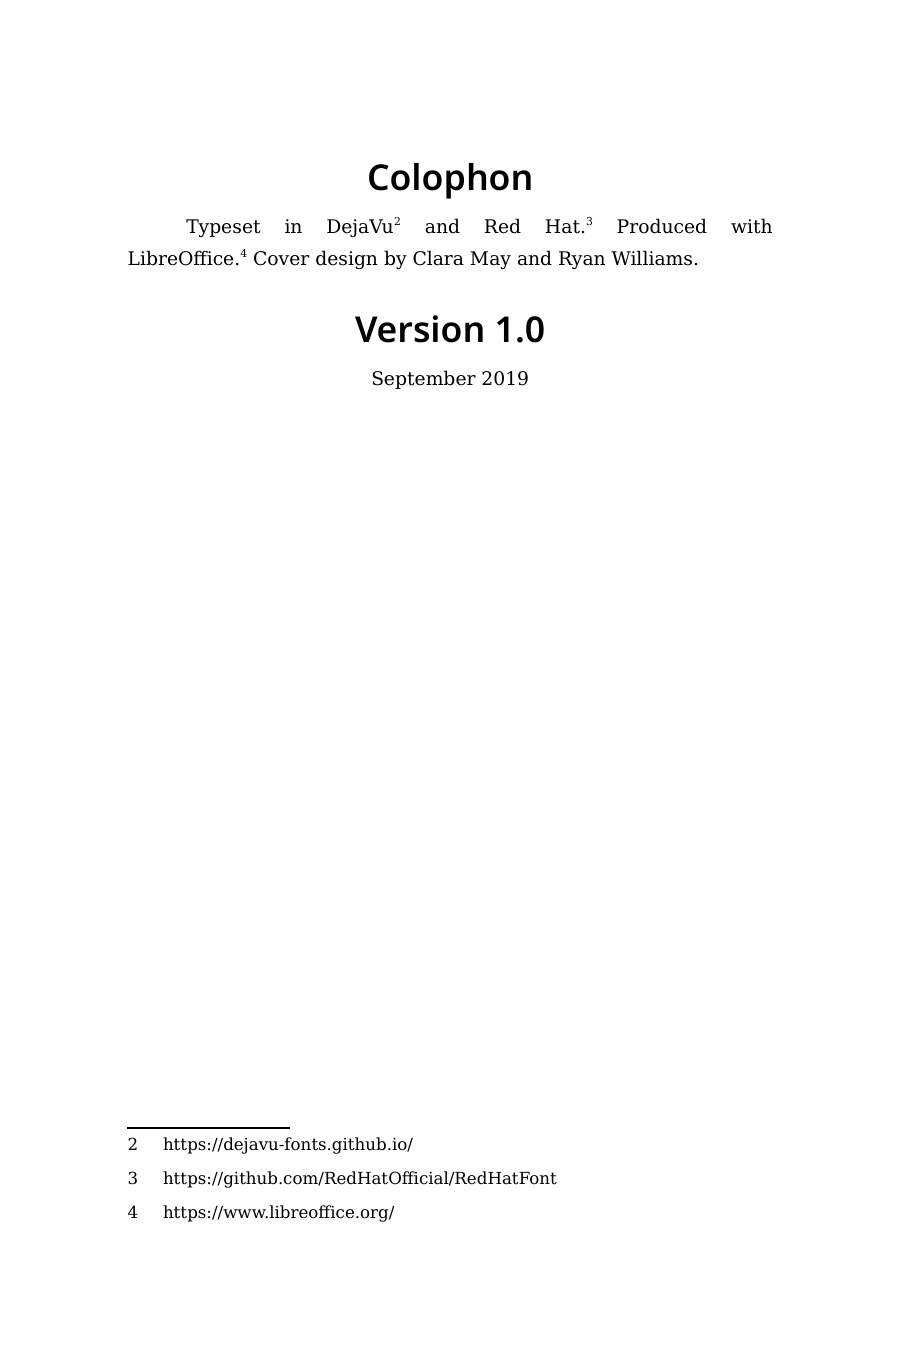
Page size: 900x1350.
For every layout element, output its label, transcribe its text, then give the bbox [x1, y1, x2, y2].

text https://dejavu-fonts.github.io/ [127, 1134, 772, 1154]
text https://github.com/RedHatOfficial/RedHatFont [127, 1169, 772, 1188]
text https://www.libreoffice.org/ [127, 1203, 772, 1222]
text Typeset in DejaVu and Red Hat. Produced with LibreOffice. Cover design by Clara May and Ryan Williams. [127, 216, 772, 269]
text September 2019 [127, 368, 772, 389]
subtitle Colophon [127, 152, 772, 201]
subtitle Version 1.0 [127, 304, 772, 353]
